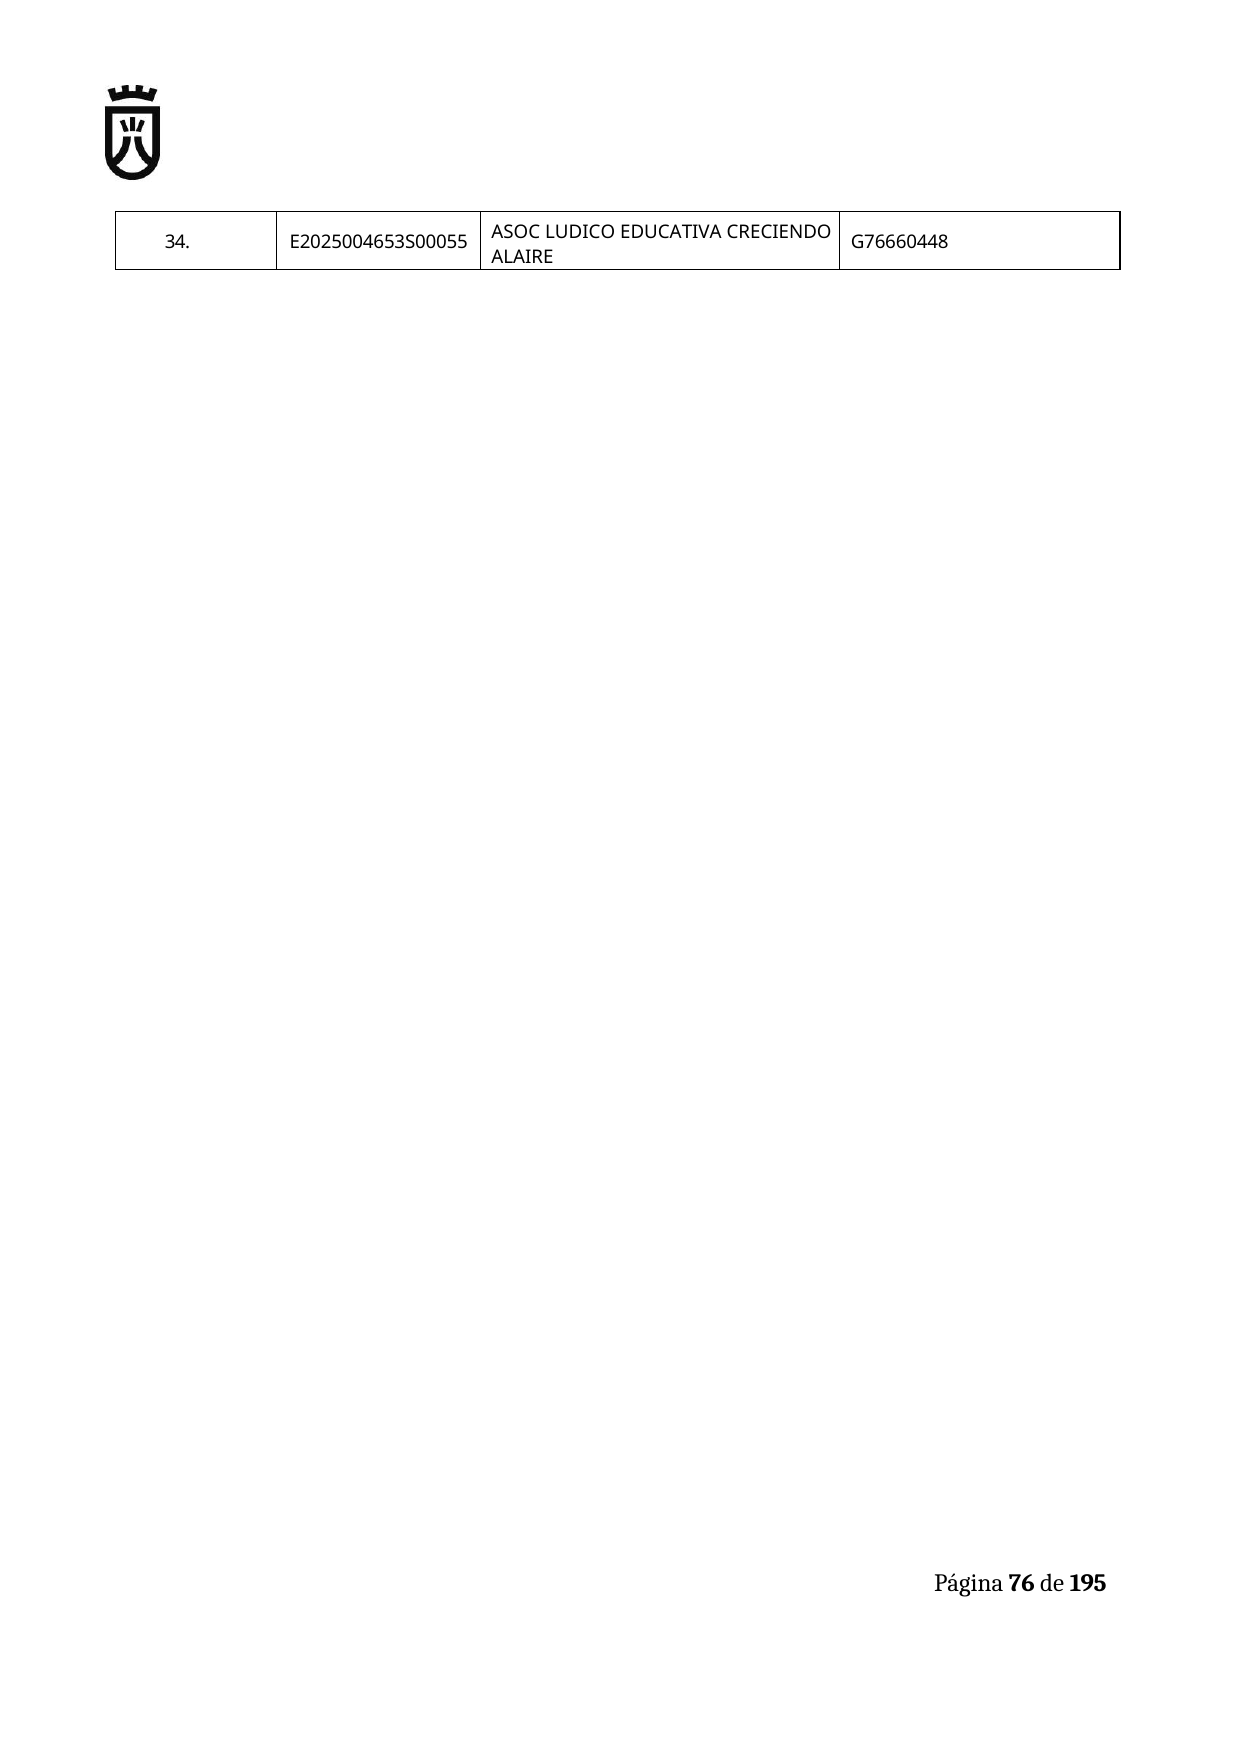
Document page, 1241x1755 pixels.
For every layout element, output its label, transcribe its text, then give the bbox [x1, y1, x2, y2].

table_cell G76660448 [840, 212, 1119, 269]
table_cell ASOC LUDICO EDUCATIVA CRECIENDO ALAIRE [481, 212, 839, 269]
table_cell E2025004653S00055 [277, 212, 480, 269]
table_cell 34. [116, 212, 276, 269]
